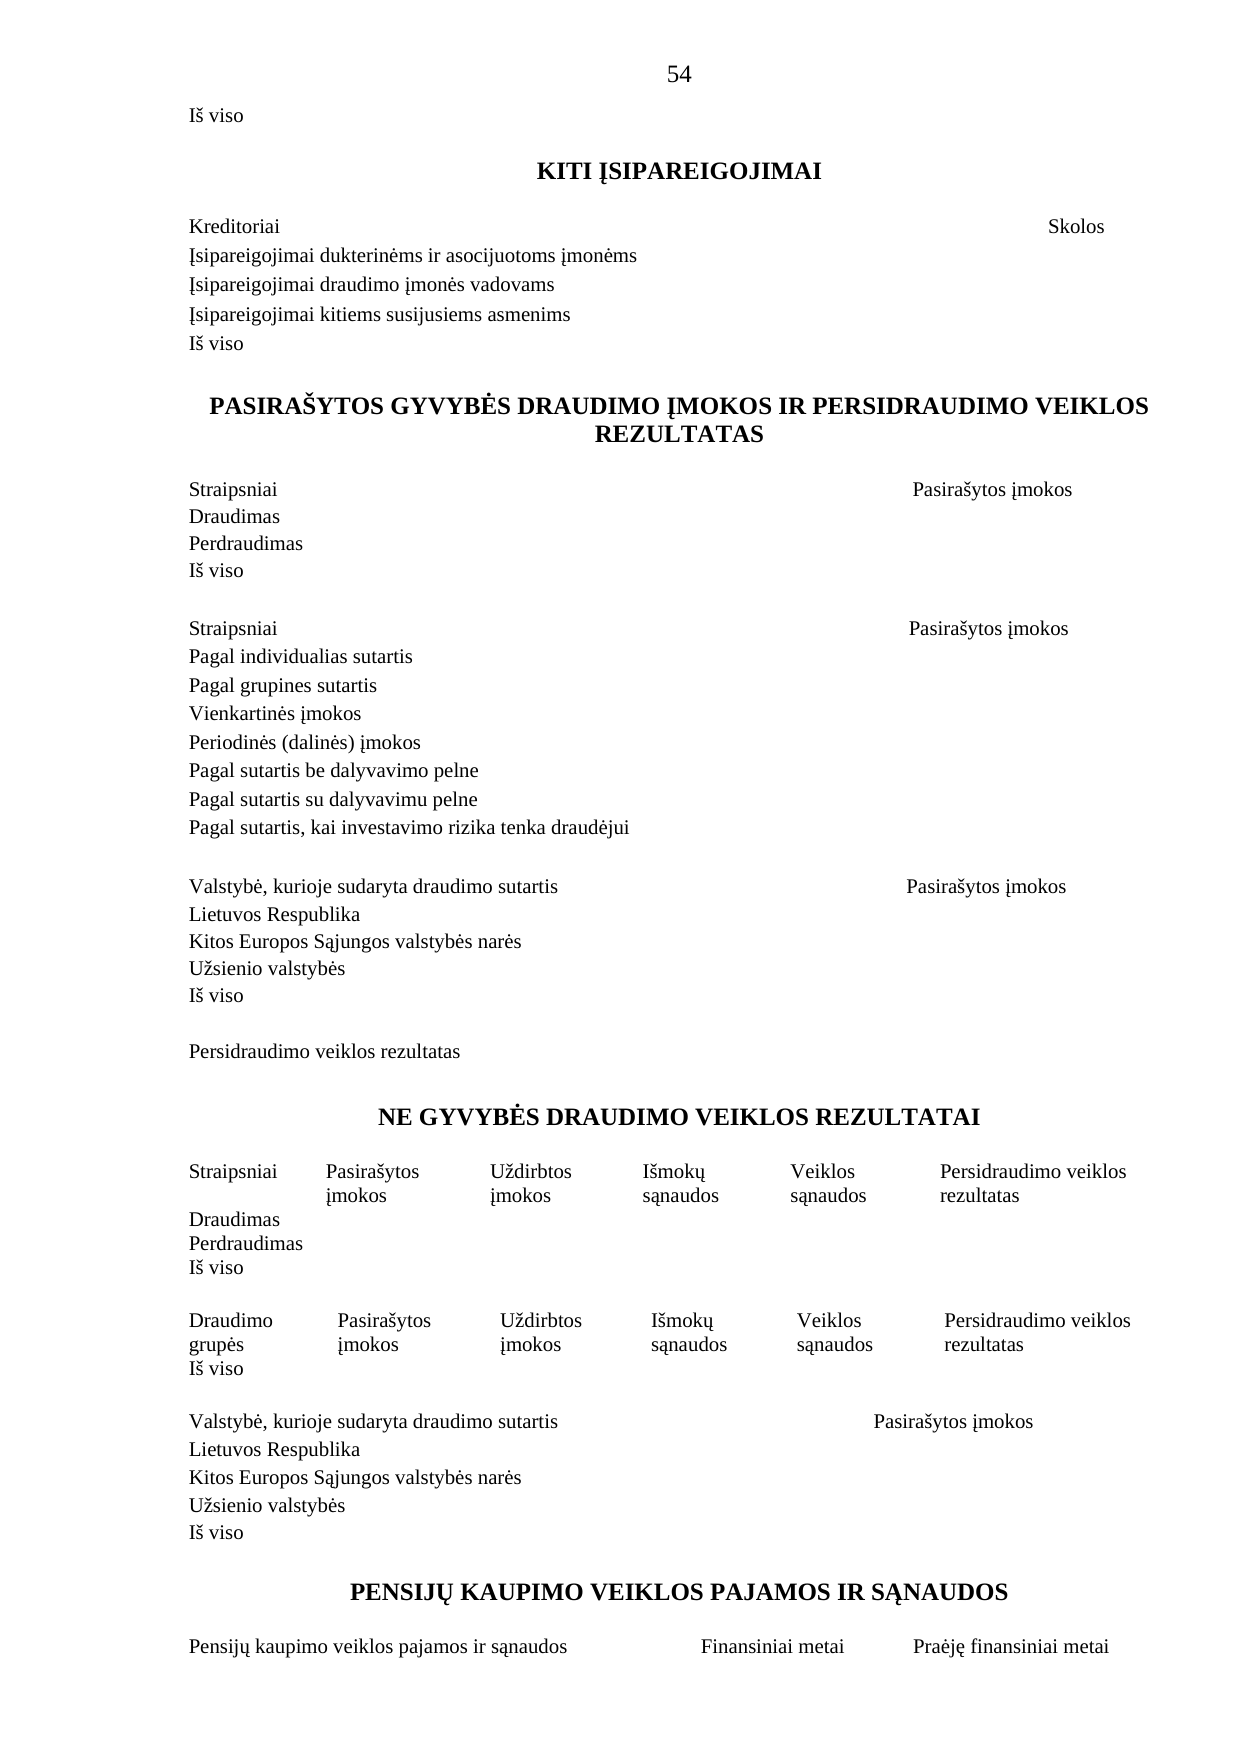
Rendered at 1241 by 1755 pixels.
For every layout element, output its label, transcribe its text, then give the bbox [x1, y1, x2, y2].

table_header Pasirašytos įmokos [901, 477, 1181, 504]
table_header Straipsniai [177, 615, 897, 644]
text NE GYVYBĖS DRAUDIMO VEIKLOS REZULTATAI [177, 1102, 1181, 1130]
table_cell [895, 929, 1181, 956]
table_cell [897, 787, 1181, 815]
table_cell Kitos Europos Sąjungos valstybės narės [177, 1465, 862, 1492]
table_cell [929, 1255, 1181, 1279]
table_cell [901, 558, 1181, 587]
table_header Straipsniai [177, 1159, 314, 1207]
table_cell [779, 1231, 928, 1255]
table_cell [929, 1207, 1181, 1231]
table_cell Pagal sutartis, kai investavimo rizika tenka draudėjui [177, 815, 897, 846]
table_cell [901, 504, 1181, 531]
table_cell Įsipareigojimai draudimo įmonės vadovams [177, 272, 1037, 302]
table_cell [745, 104, 1048, 127]
table_cell Perdraudimas [177, 531, 901, 558]
table_header Išmokų sąnaudos [631, 1159, 779, 1207]
table_cell [1037, 243, 1181, 272]
table_cell [479, 1231, 631, 1255]
table_header Pasirašytos įmokos [862, 1409, 1181, 1437]
table_cell [785, 1356, 933, 1380]
table_cell Iš viso [177, 331, 1037, 362]
table_cell [314, 1207, 478, 1231]
table_cell [862, 1437, 1181, 1465]
table_header Persidraudimo veiklos rezultatas [177, 1039, 1108, 1073]
table_cell [895, 983, 1181, 1010]
table_cell Užsienio valstybės [177, 1493, 862, 1520]
table_cell Pagal individualias sutartis [177, 644, 897, 672]
table_cell [929, 1231, 1181, 1255]
table_header Išmokų sąnaudos [640, 1308, 785, 1356]
table_header Persidraudimo veiklos rezultatas [933, 1308, 1181, 1356]
table_cell [326, 1356, 489, 1380]
table_header Veiklos sąnaudos [779, 1159, 928, 1207]
table_cell [631, 1255, 779, 1279]
table_cell [314, 1255, 478, 1279]
table_cell Pagal grupines sutartis [177, 673, 897, 701]
table_header Straipsniai [177, 477, 901, 504]
text PENSIJŲ KAUPIMO VEIKLOS PAJAMOS IR SĄNAUDOS [177, 1577, 1181, 1606]
table_cell [1037, 302, 1181, 331]
table_header Uždirbtos įmokos [479, 1159, 631, 1207]
table_cell [640, 1356, 785, 1380]
table_cell [1037, 272, 1181, 302]
table_cell Užsienio valstybės [177, 956, 895, 983]
table_header Pasirašytos įmokos [314, 1159, 478, 1207]
table_cell Iš viso [177, 1520, 862, 1548]
table_cell Perdraudimas [177, 1231, 314, 1255]
table_header Persidraudimo veiklos rezultatas [929, 1159, 1181, 1207]
table_cell Įsipareigojimai dukterinėms ir asocijuotoms įmonėms [177, 243, 1037, 272]
table_cell [862, 1493, 1181, 1520]
table_header Veiklos sąnaudos [785, 1308, 933, 1356]
table_cell [479, 1255, 631, 1279]
table_cell Lietuvos Respublika [177, 1437, 862, 1465]
table_cell [314, 1231, 478, 1255]
table_cell Pagal sutartis be dalyvavimo pelne [177, 758, 897, 787]
table_cell Kitos Europos Sąjungos valstybės narės [177, 929, 895, 956]
table_cell [601, 104, 745, 127]
text PASIRAŠYTOS GYVYBĖS DRAUDIMO ĮMOKOS IR PERSIDRAUDIMO VEIKLOS REZULTATAS [177, 391, 1181, 448]
table_cell [901, 531, 1181, 558]
table_header [1108, 1039, 1181, 1073]
table_header Pasirašytos įmokos [895, 874, 1181, 902]
table_header Pasirašytos įmokos [897, 615, 1181, 644]
table_cell [862, 1520, 1181, 1548]
table_cell [1048, 104, 1181, 127]
table_cell Vienkartinės įmokos [177, 701, 897, 729]
table_cell [895, 902, 1181, 929]
table_cell Iš viso [177, 104, 601, 127]
table_header Pasirašytos įmokos [326, 1308, 489, 1356]
table_cell [897, 701, 1181, 729]
table_cell [479, 1207, 631, 1231]
table_header Valstybė, kurioje sudaryta draudimo sutartis [177, 874, 895, 902]
table_cell Draudimas [177, 1207, 314, 1231]
table_cell [895, 956, 1181, 983]
table_cell [897, 758, 1181, 787]
table_cell Periodinės (dalinės) įmokos [177, 730, 897, 758]
table_cell Įsipareigojimai kitiems susijusiems asmenims [177, 302, 1037, 331]
table_cell [489, 1356, 639, 1380]
table_header Finansiniai metai [689, 1634, 902, 1661]
table_cell Iš viso [177, 1356, 326, 1380]
table_header Kreditoriai [177, 214, 1037, 243]
table_header Skolos [1037, 214, 1181, 243]
table_cell [897, 730, 1181, 758]
table_cell [897, 815, 1181, 846]
table_cell Iš viso [177, 1255, 314, 1279]
table_cell [897, 673, 1181, 701]
table_cell Lietuvos Respublika [177, 902, 895, 929]
table_header Valstybė, kurioje sudaryta draudimo sutartis [177, 1409, 862, 1437]
table_cell [779, 1255, 928, 1279]
table_cell [862, 1465, 1181, 1492]
table_cell Iš viso [177, 983, 895, 1010]
table_cell [933, 1356, 1181, 1380]
text KITI ĮSIPAREIGOJIMAI [177, 156, 1181, 185]
table_cell [897, 644, 1181, 672]
table_cell [1037, 331, 1181, 362]
table_cell [631, 1231, 779, 1255]
table_cell Draudimas [177, 504, 901, 531]
table_cell Pagal sutartis su dalyvavimu pelne [177, 787, 897, 815]
table_cell [631, 1207, 779, 1231]
table_header Praėję finansiniai metai [902, 1634, 1181, 1661]
table_header Draudimo grupės [177, 1308, 326, 1356]
table_header Pensijų kaupimo veiklos pajamos ir sąnaudos [177, 1634, 689, 1661]
table_cell Iš viso [177, 558, 901, 587]
table_cell [779, 1207, 928, 1231]
table_header Uždirbtos įmokos [489, 1308, 639, 1356]
